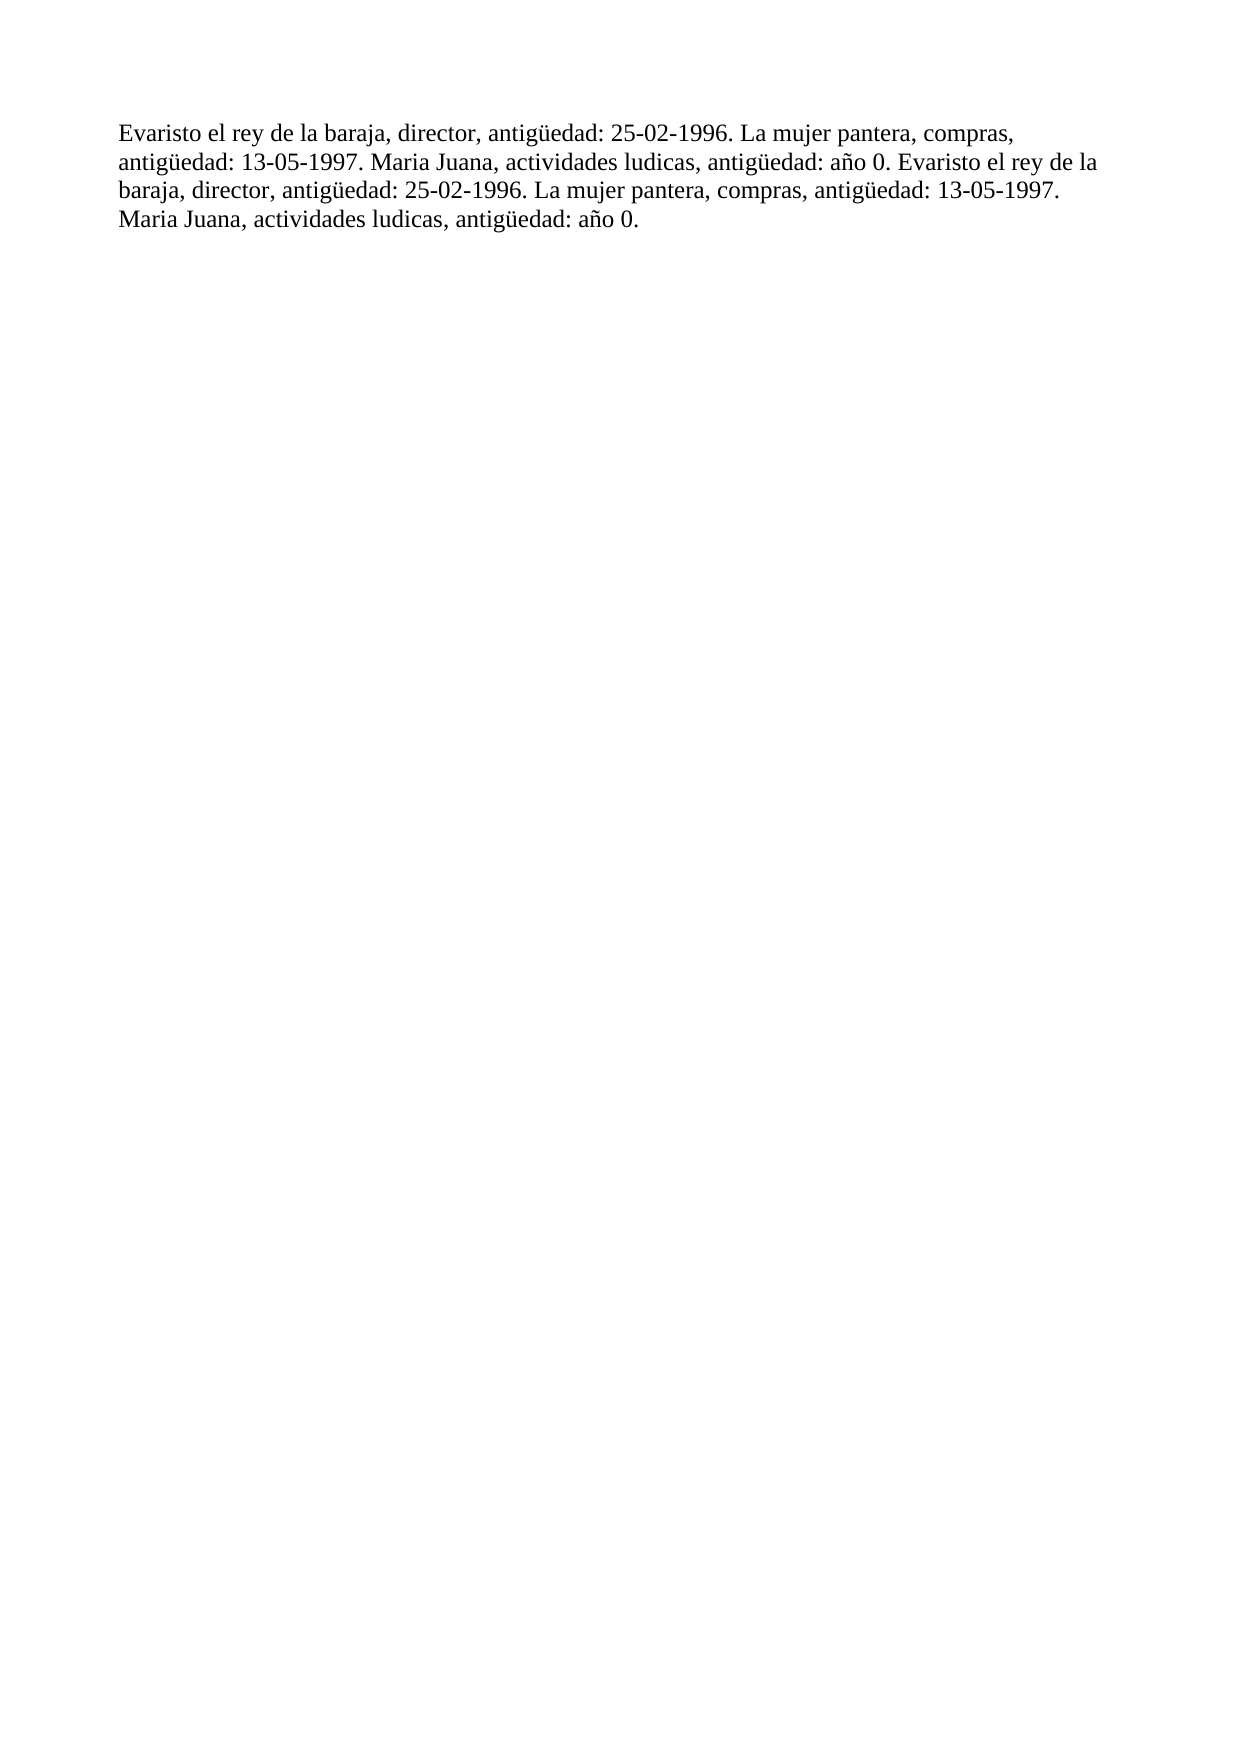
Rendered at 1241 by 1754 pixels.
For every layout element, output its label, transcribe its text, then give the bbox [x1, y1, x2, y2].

text Evaristo el rey de la baraja, director, antigüedad: 25-02-1996. La mujer pantera, compras, antigüedad: 13-05-1997. Maria Juana, actividades ludicas, antigüedad: año 0. Evaristo el rey de la baraja, director, antigüedad: 25-02-1996. La mujer pantera, compras, antigüedad: 13-05-1997. Maria Juana, actividades ludicas, antigüedad: año 0. [118, 118, 1122, 233]
